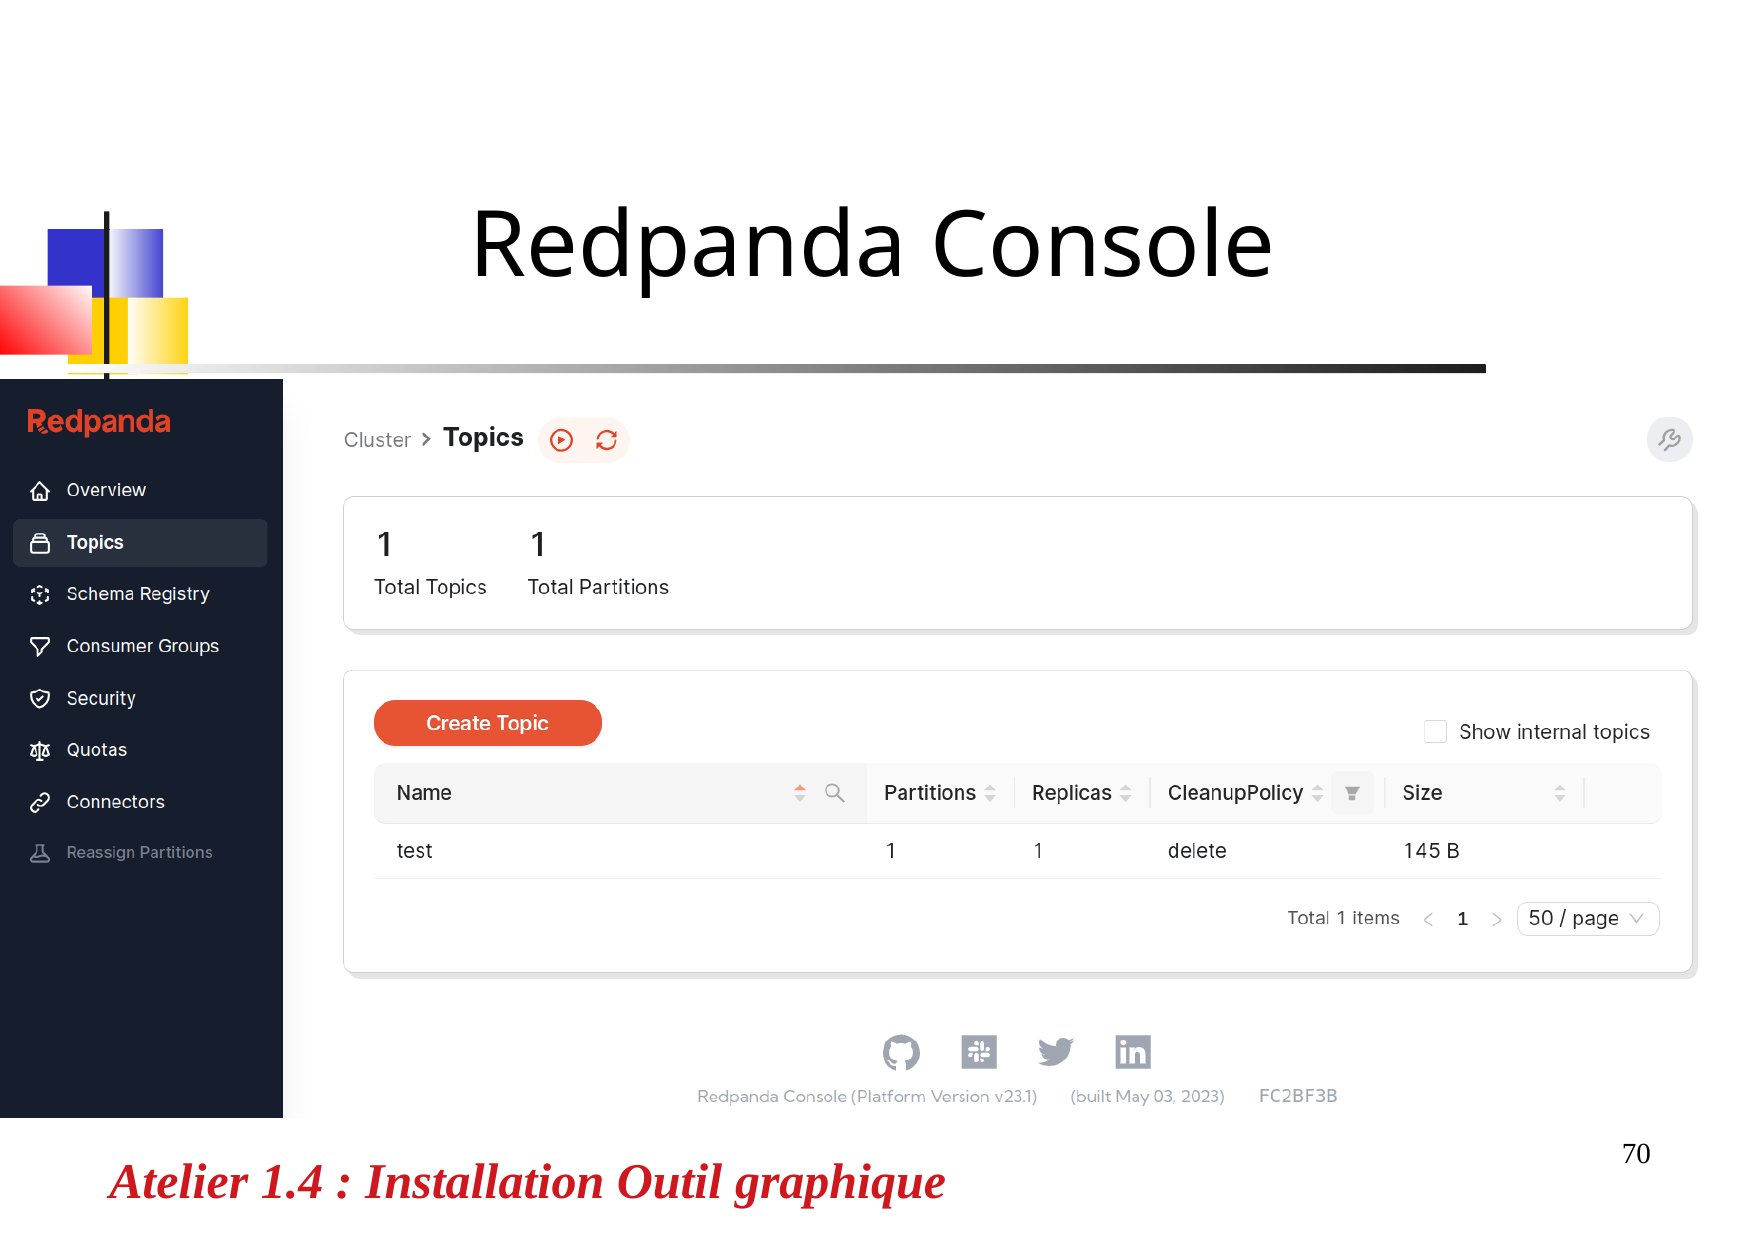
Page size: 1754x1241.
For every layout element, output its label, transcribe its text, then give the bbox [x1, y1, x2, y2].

text_box Atelier 1.4 : Installation Outil graphique [94, 1145, 962, 1218]
title Redpanda Console [179, 139, 1567, 351]
picture [0, 379, 1752, 1118]
